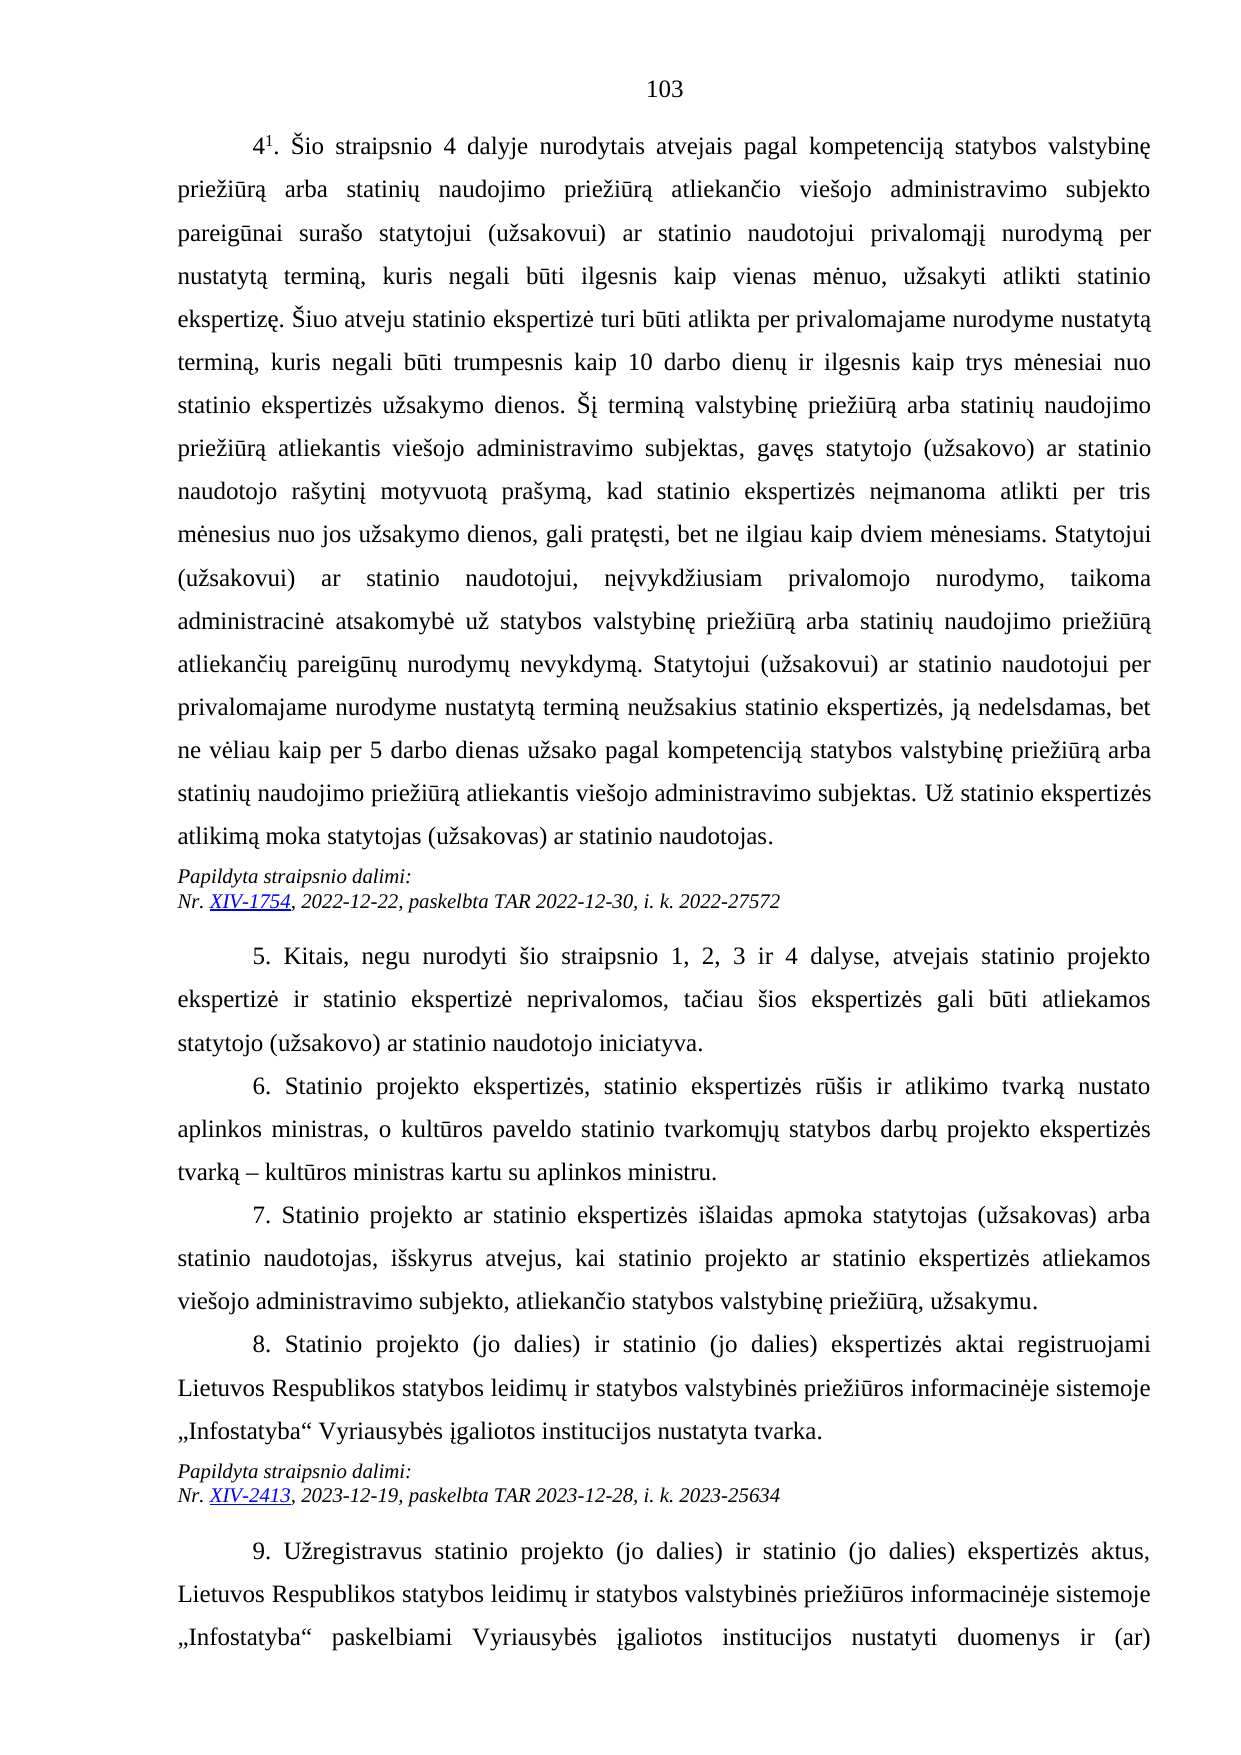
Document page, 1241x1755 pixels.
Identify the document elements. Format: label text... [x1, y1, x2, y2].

text Nr. XIV-2413, 2023-12-19, paskelbta TAR 2023-12-28, i. k. 2023-25634 [177, 1483, 1152, 1507]
text Papildyta straipsnio dalimi: [177, 864, 1152, 888]
text 5. Kitais, negu nurodyti šio straipsnio 1, 2, 3 ir 4 dalyse, atvejais statinio projekto ekspertizė ir statinio ekspertizė neprivalomos, tačiau šios ekspertizės gali būti atliekamos statytojo (užsakovo) ar statinio naudotojo iniciatyva. [177, 941, 1152, 1056]
text 41. Šio straipsnio 4 dalyje nurodytais atvejais pagal kompetenciją statybos valstybinę priežiūrą arba statinių naudojimo priežiūrą atliekančio viešojo administravimo subjekto pareigūnai surašo statytojui (užsakovui) ar statinio naudotojui privalomąjį nurodymą per nustatytą terminą, kuris negali būti ilgesnis kaip vienas mėnuo, užsakyti atlikti statinio ekspertizę. Šiuo atveju statinio ekspertizė turi būti atlikta per privalomajame nurodyme nustatytą terminą, kuris negali būti trumpesnis kaip 10 darbo dienų ir ilgesnis kaip trys mėnesiai nuo statinio ekspertizės užsakymo dienos. Šį terminą valstybinę priežiūrą arba statinių naudojimo priežiūrą atliekantis viešojo administravimo subjektas, gavęs statytojo (užsakovo) ar statinio naudotojo rašytinį motyvuotą prašymą, kad statinio ekspertizės neįmanoma atlikti per tris mėnesius nuo jos užsakymo dienos, gali pratęsti, bet ne ilgiau kaip dviem mėnesiams. Statytojui (užsakovui) ar statinio naudotojui, neįvykdžiusiam privalomojo nurodymo, taikoma administracinė atsakomybė už statybos valstybinę priežiūrą arba statinių naudojimo priežiūrą atliekančių pareigūnų nurodymų nevykdymą. Statytojui (užsakovui) ar statinio naudotojui per privalomajame nurodyme nustatytą terminą neužsakius statinio ekspertizės, ją nedelsdamas, bet ne vėliau kaip per 5 darbo dienas užsako pagal kompetenciją statybos valstybinę priežiūrą arba statinių naudojimo priežiūrą atliekantis viešojo administravimo subjektas. Už statinio ekspertizės atlikimą moka statytojas (užsakovas) ar statinio naudotojas. [177, 131, 1152, 850]
text 6. Statinio projekto ekspertizės, statinio ekspertizės rūšis ir atlikimo tvarką nustato aplinkos ministras, o kultūros paveldo statinio tvarkomųjų statybos darbų projekto ekspertizės tvarką – kultūros ministras kartu su aplinkos ministru. [177, 1071, 1152, 1186]
text 7. Statinio projekto ar statinio ekspertizės išlaidas apmoka statytojas (užsakovas) arba statinio naudotojas, išskyrus atvejus, kai statinio projekto ar statinio ekspertizės atliekamos viešojo administravimo subjekto, atliekančio statybos valstybinę priežiūrą, užsakymu. [177, 1200, 1152, 1315]
text 8. Statinio projekto (jo dalies) ir statinio (jo dalies) ekspertizės aktai registruojami Lietuvos Respublikos statybos leidimų ir statybos valstybinės priežiūros informacinėje sistemoje „Infostatyba“ Vyriausybės įgaliotos institucijos nustatyta tvarka. [177, 1329, 1152, 1444]
text 9. Užregistravus statinio projekto (jo dalies) ir statinio (jo dalies) ekspertizės aktus, Lietuvos Respublikos statybos leidimų ir statybos valstybinės priežiūros informacinėje sistemoje „Infostatyba“ paskelbiami Vyriausybės įgaliotos institucijos nustatyti duomenys ir (ar) [177, 1536, 1152, 1651]
text Papildyta straipsnio dalimi: [177, 1459, 1152, 1483]
text Nr. XIV-1754, 2022-12-22, paskelbta TAR 2022-12-30, i. k. 2022-27572 [177, 888, 1152, 913]
